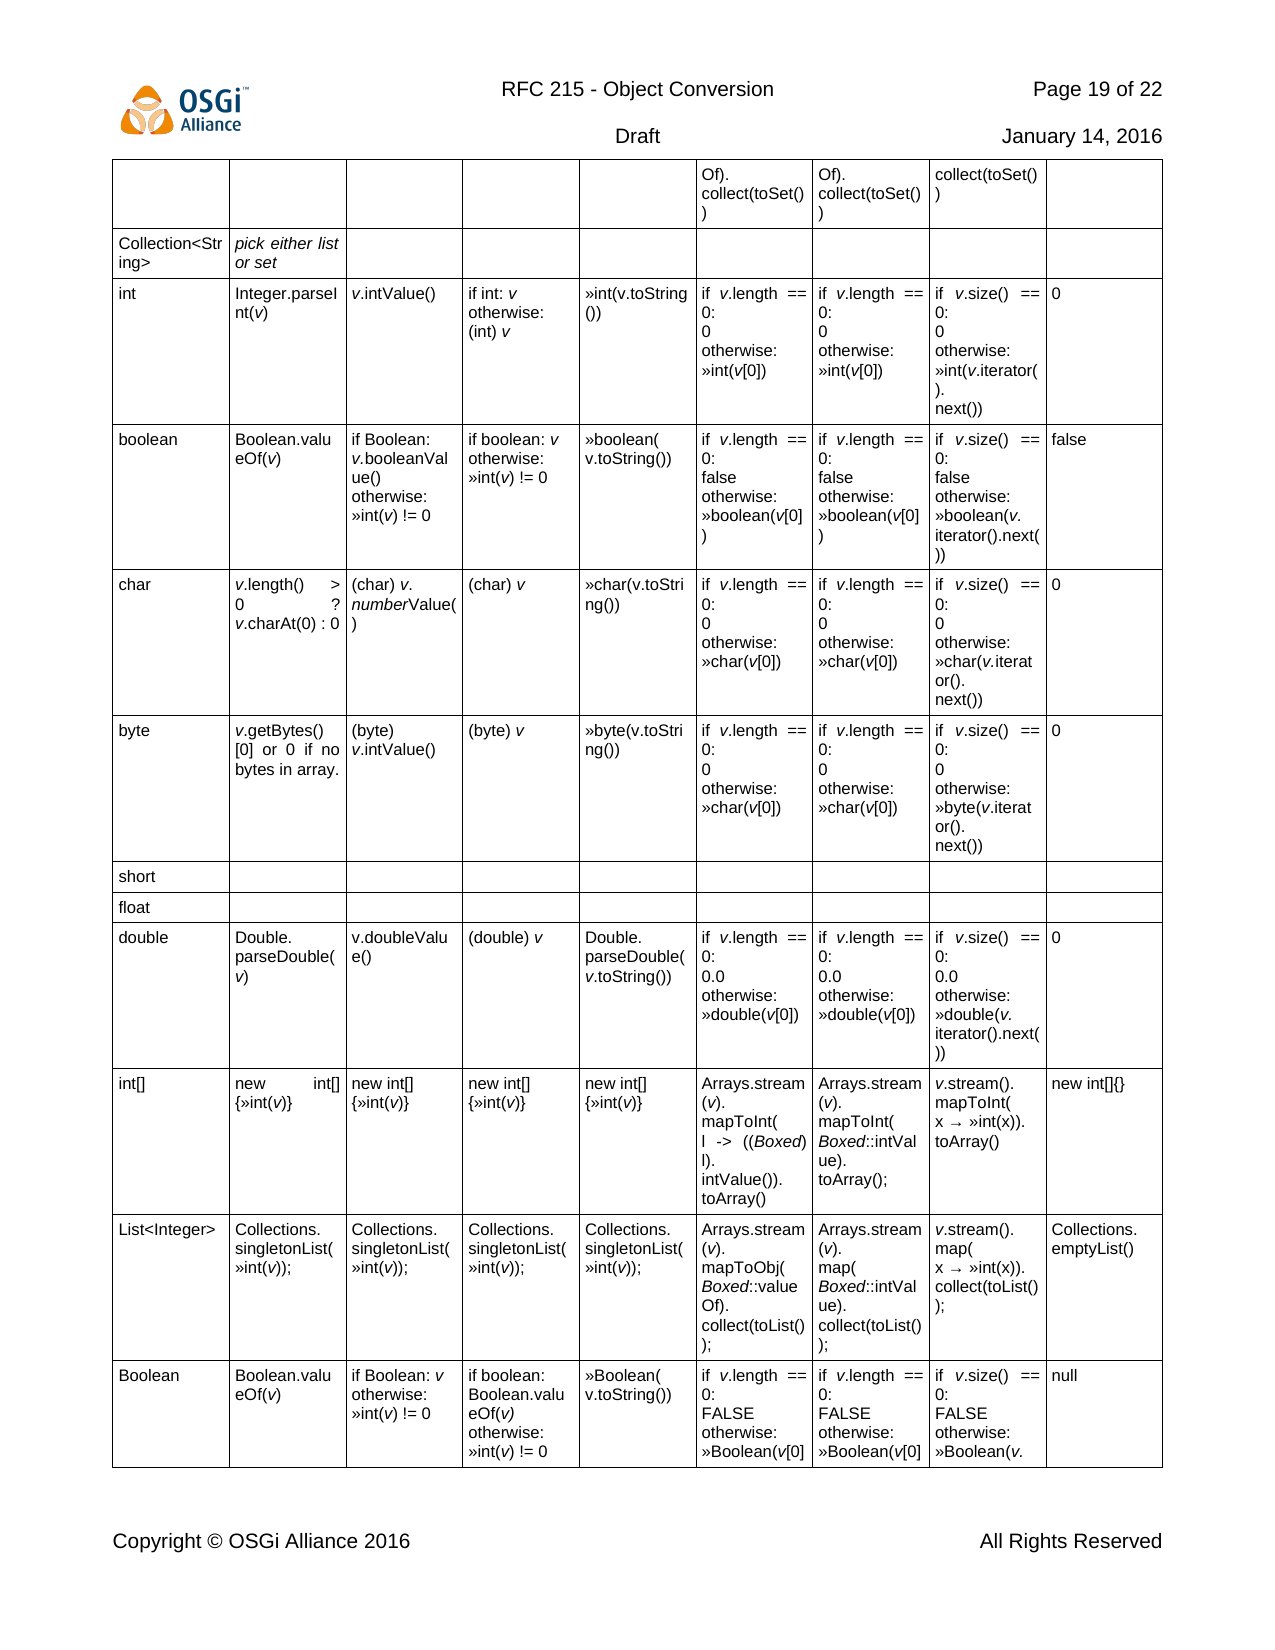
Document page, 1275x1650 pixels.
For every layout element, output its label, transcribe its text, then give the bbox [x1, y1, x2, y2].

table_cell 0 [1047, 716, 1162, 861]
table_cell [930, 229, 1046, 278]
table_cell if v.size() == 0: FALSE otherwise: »Boolean(v. [930, 1361, 1046, 1467]
table_cell Collections. singletonList( »int(v)); [230, 1215, 346, 1359]
table_cell Double. parseDouble( v.toString()) [580, 923, 696, 1068]
table_cell v.stream(). mapToInt( x → »int(x)). toArray() [930, 1069, 1046, 1214]
table_cell »char(v.toString()) [580, 570, 696, 715]
table_cell if v.length == 0: false otherwise: »boolean(v[0]) [697, 425, 812, 569]
table_cell [463, 862, 579, 892]
table_cell int [113, 279, 229, 424]
table_cell »boolean( v.toString()) [580, 425, 696, 569]
table_cell [580, 229, 696, 278]
table_cell Collections. singletonList( »int(v)); [463, 1215, 579, 1359]
table_cell 0 [1047, 923, 1162, 1068]
table_cell (byte) v.intValue() [347, 716, 462, 861]
table_cell (char) v [463, 570, 579, 715]
table_cell [230, 893, 346, 922]
table_cell if v.length == 0: 0 otherwise: »int(v[0]) [697, 279, 812, 424]
table_cell [113, 160, 229, 228]
table_cell »int(v.toString()) [580, 279, 696, 424]
table_cell int[] [113, 1069, 229, 1214]
table_cell Of). collect(toSet()) [813, 160, 929, 228]
table_cell new int[] {»int(v)} [230, 1069, 346, 1214]
table_cell [463, 229, 579, 278]
table_cell 0 [1047, 570, 1162, 715]
table_cell [1047, 160, 1162, 228]
table_cell if boolean: Boolean.valueOf(v) otherwise: »int(v) != 0 [463, 1361, 579, 1467]
table_cell if v.length == 0: 0.0 otherwise: »double(v[0]) [813, 923, 929, 1068]
table_cell Collections. singletonList( »int(v)); [580, 1215, 696, 1359]
table_cell Integer.parseInt(v) [230, 279, 346, 424]
table_cell [580, 862, 696, 892]
table_cell [1047, 229, 1162, 278]
table_cell [697, 229, 812, 278]
table_cell if v.length == 0: 0 otherwise: »char(v[0]) [697, 570, 812, 715]
table_cell Arrays.stream(v). mapToObj( Boxed::valueOf). collect(toList()); [697, 1215, 812, 1359]
table_cell Boolean [113, 1361, 229, 1467]
table_cell Of). collect(toSet()) [697, 160, 812, 228]
table_cell collect(toSet()) [930, 160, 1046, 228]
table_cell [813, 893, 929, 922]
table_cell »byte(v.toString()) [580, 716, 696, 861]
table_cell char [113, 570, 229, 715]
table_cell Boolean.valueOf(v) [230, 1361, 346, 1467]
table_cell if v.length == 0: 0 otherwise: »char(v[0]) [813, 570, 929, 715]
table_cell double [113, 923, 229, 1068]
table_cell [580, 893, 696, 922]
table_cell [230, 160, 346, 228]
table_cell [230, 862, 346, 892]
table_cell if v.size() == 0: 0 otherwise: »char(v.iterator(). next()) [930, 570, 1046, 715]
table_cell if v.size() == 0: 0.0 otherwise: »double(v. iterator().next()) [930, 923, 1046, 1068]
table_cell [580, 160, 696, 228]
table_cell if v.length == 0: 0.0 otherwise: »double(v[0]) [697, 923, 812, 1068]
table_cell Arrays.stream(v). map( Boxed::intValue). collect(toList()); [813, 1215, 929, 1359]
table_cell if Boolean: v.booleanValue() otherwise: »int(v) != 0 [347, 425, 462, 569]
table_cell Arrays.stream(v). mapToInt( Boxed::intValue). toArray(); [813, 1069, 929, 1214]
table_cell [347, 862, 462, 892]
table_cell [347, 160, 462, 228]
table_cell byte [113, 716, 229, 861]
table_cell float [113, 893, 229, 922]
table_cell new int[]{} [1047, 1069, 1162, 1214]
table_cell [813, 229, 929, 278]
table_cell »Boolean( v.toString()) [580, 1361, 696, 1467]
table_cell v.getBytes()[0] or 0 if no bytes in array. [230, 716, 346, 861]
table_cell if Boolean: v otherwise: »int(v) != 0 [347, 1361, 462, 1467]
table_cell if int: v otherwise: (int) v [463, 279, 579, 424]
picture [113, 78, 257, 142]
table_cell if v.length == 0: false otherwise: »boolean(v[0]) [813, 425, 929, 569]
table_cell [463, 893, 579, 922]
table_cell Collections. singletonList( »int(v)); [347, 1215, 462, 1359]
table_cell [1047, 893, 1162, 922]
table_cell Double. parseDouble(v) [230, 923, 346, 1068]
table_cell new int[] {»int(v)} [463, 1069, 579, 1214]
table_cell [347, 229, 462, 278]
table_cell boolean [113, 425, 229, 569]
table_cell (double) v [463, 923, 579, 1068]
table_cell (byte) v [463, 716, 579, 861]
table_cell if v.size() == 0: false otherwise: »boolean(v. iterator().next()) [930, 425, 1046, 569]
table_cell [347, 893, 462, 922]
table_cell [697, 862, 812, 892]
table_cell [813, 862, 929, 892]
table_cell if v.size() == 0: 0 otherwise: »int(v.iterator(). next()) [930, 279, 1046, 424]
table_cell if v.length == 0: 0 otherwise: »char(v[0]) [813, 716, 929, 861]
table_cell List<Integer> [113, 1215, 229, 1359]
table_cell v.intValue() [347, 279, 462, 424]
table_cell Collections. emptyList() [1047, 1215, 1162, 1359]
table_cell Arrays.stream(v). mapToInt( l -> ((Boxed) l). intValue()). toArray() [697, 1069, 812, 1214]
table_cell if boolean: v otherwise: »int(v) != 0 [463, 425, 579, 569]
table_cell if v.length == 0: FALSE otherwise: »Boolean(v[0] [813, 1361, 929, 1467]
table_cell [930, 893, 1046, 922]
table_cell pick either list or set [230, 229, 346, 278]
table_cell new int[] {»int(v)} [580, 1069, 696, 1214]
table_cell if v.length == 0: FALSE otherwise: »Boolean(v[0] [697, 1361, 812, 1467]
table_cell [930, 862, 1046, 892]
table_cell new int[] {»int(v)} [347, 1069, 462, 1214]
table_cell [463, 160, 579, 228]
table_cell if v.length == 0: 0 otherwise: »int(v[0]) [813, 279, 929, 424]
table_cell v.stream(). map( x → »int(x)). collect(toList()); [930, 1215, 1046, 1359]
table_cell v.doubleValue() [347, 923, 462, 1068]
table_cell [1047, 862, 1162, 892]
table_cell Collection<String> [113, 229, 229, 278]
table_cell if v.size() == 0: 0 otherwise: »byte(v.iterator(). next()) [930, 716, 1046, 861]
table_cell if v.length == 0: 0 otherwise: »char(v[0]) [697, 716, 812, 861]
table_cell [697, 893, 812, 922]
table_cell null [1047, 1361, 1162, 1467]
table_cell short [113, 862, 229, 892]
table_cell 0 [1047, 279, 1162, 424]
table_cell Boolean.valueOf(v) [230, 425, 346, 569]
table_cell false [1047, 425, 1162, 569]
table_cell (char) v. numberValue() [347, 570, 462, 715]
table_cell v.length() > 0 ? v.charAt(0) : 0 [230, 570, 346, 715]
